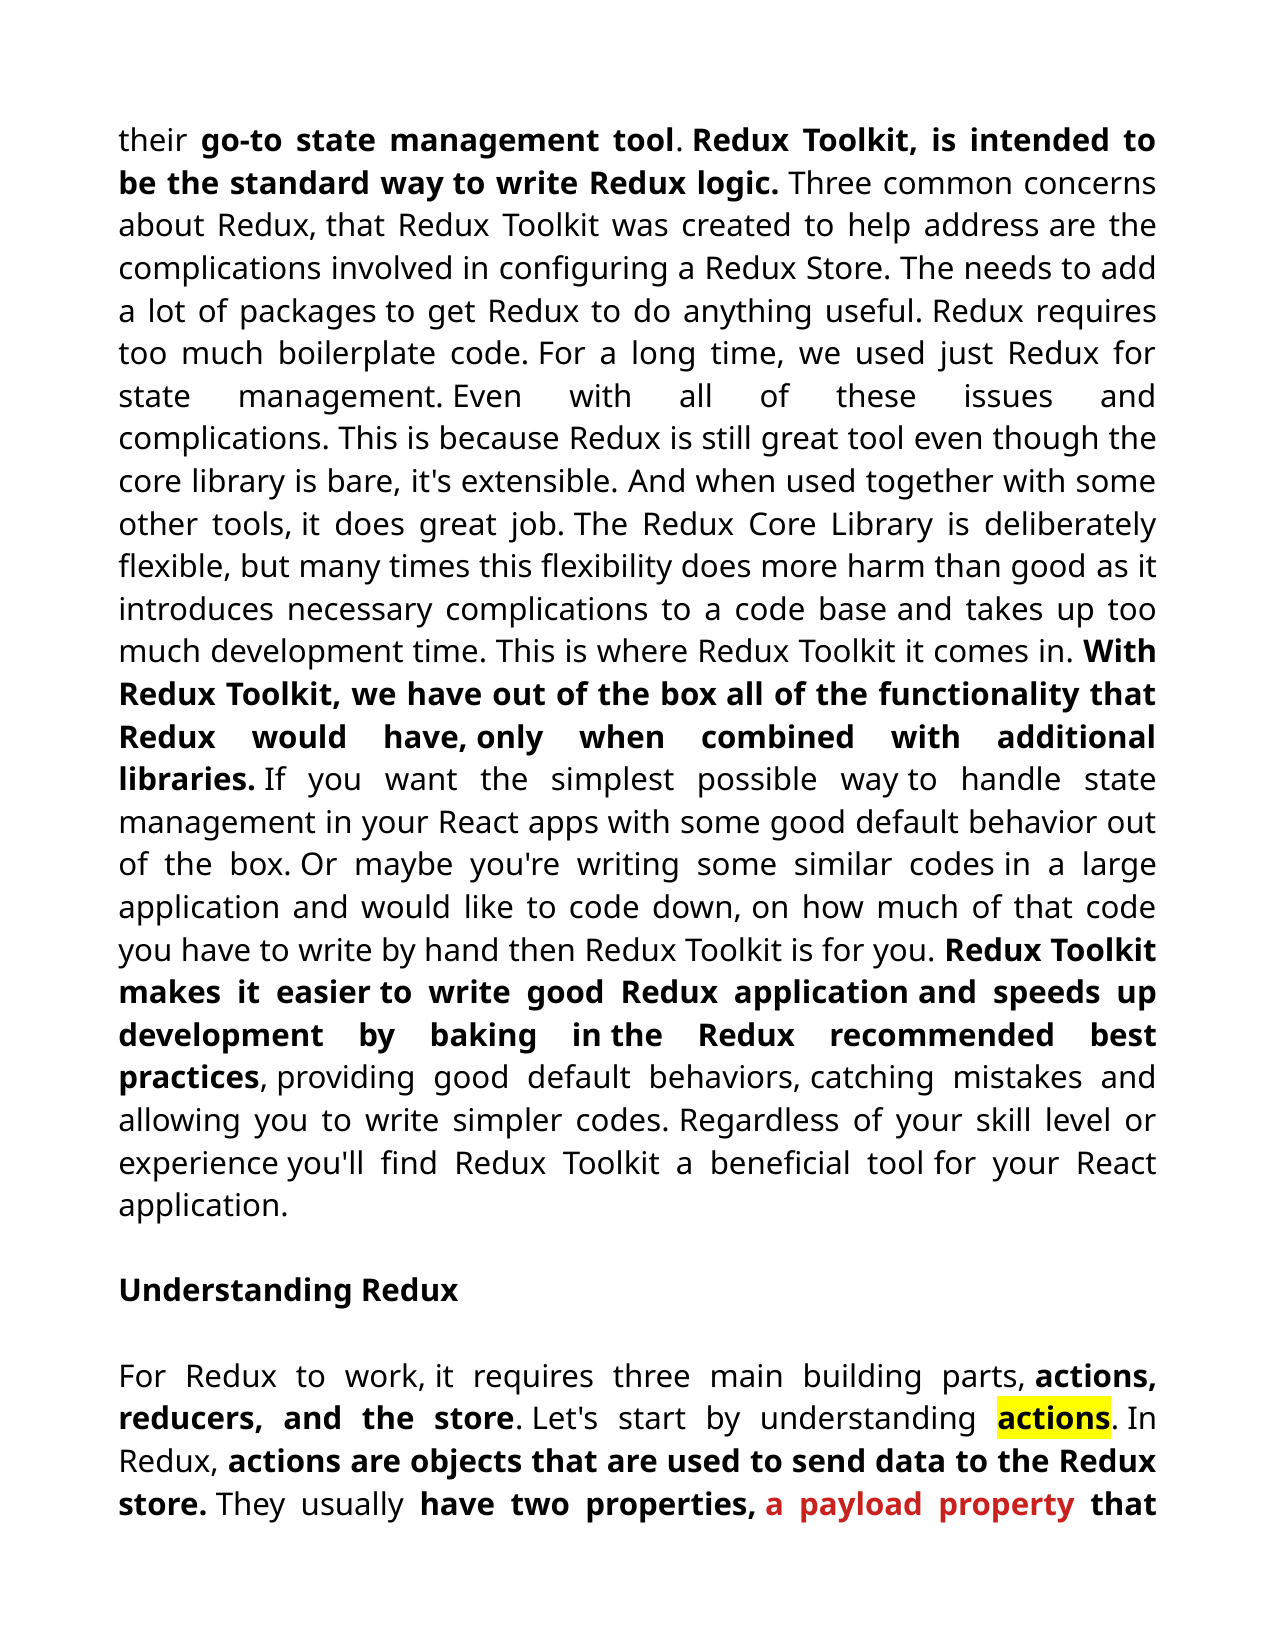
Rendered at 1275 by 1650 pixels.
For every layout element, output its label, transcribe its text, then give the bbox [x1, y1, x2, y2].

text Understanding Redux [118, 1268, 1157, 1311]
text For Redux to work, it requires three main building parts, actions, reducers, and the store. Let's start by understanding actions. In Redux, actions are objects that are used to send data to the Redux store. They usually have two properties, a payload property that [118, 1354, 1157, 1524]
text their go-to state management tool. Redux Toolkit, is intended to be the standard way to write Redux logic. Three common concerns about Redux, that Redux Toolkit was created to help address are the complications involved in configuring a Redux Store. The needs to add a lot of packages to get Redux to do anything useful. Redux requires too much boilerplate code. For a long time, we used just Redux for state management. Even with all of these issues and complications. This is because Redux is still great tool even though the core library is bare, it's extensible. And when used together with some other tools, it does great job. The Redux Core Library is deliberately flexible, but many times this flexibility does more harm than good as it introduces necessary complications to a code base and takes up too much development time. This is where Redux Toolkit it comes in. With Redux Toolkit, we have out of the box all of the functionality that Redux would have, only when combined with additional libraries. If you want the simplest possible way to handle state management in your React apps with some good default behavior out of the box. Or maybe you're writing some similar codes in a large application and would like to code down, on how much of that code you have to write by hand then Redux Toolkit is for you. Redux Toolkit makes it easier to write good Redux application and speeds up development by baking in the Redux recommended best practices, providing good default behaviors, catching mistakes and allowing you to write simpler codes. Regardless of your skill level or experience you'll find Redux Toolkit a beneficial tool for your React application. [118, 118, 1157, 1226]
